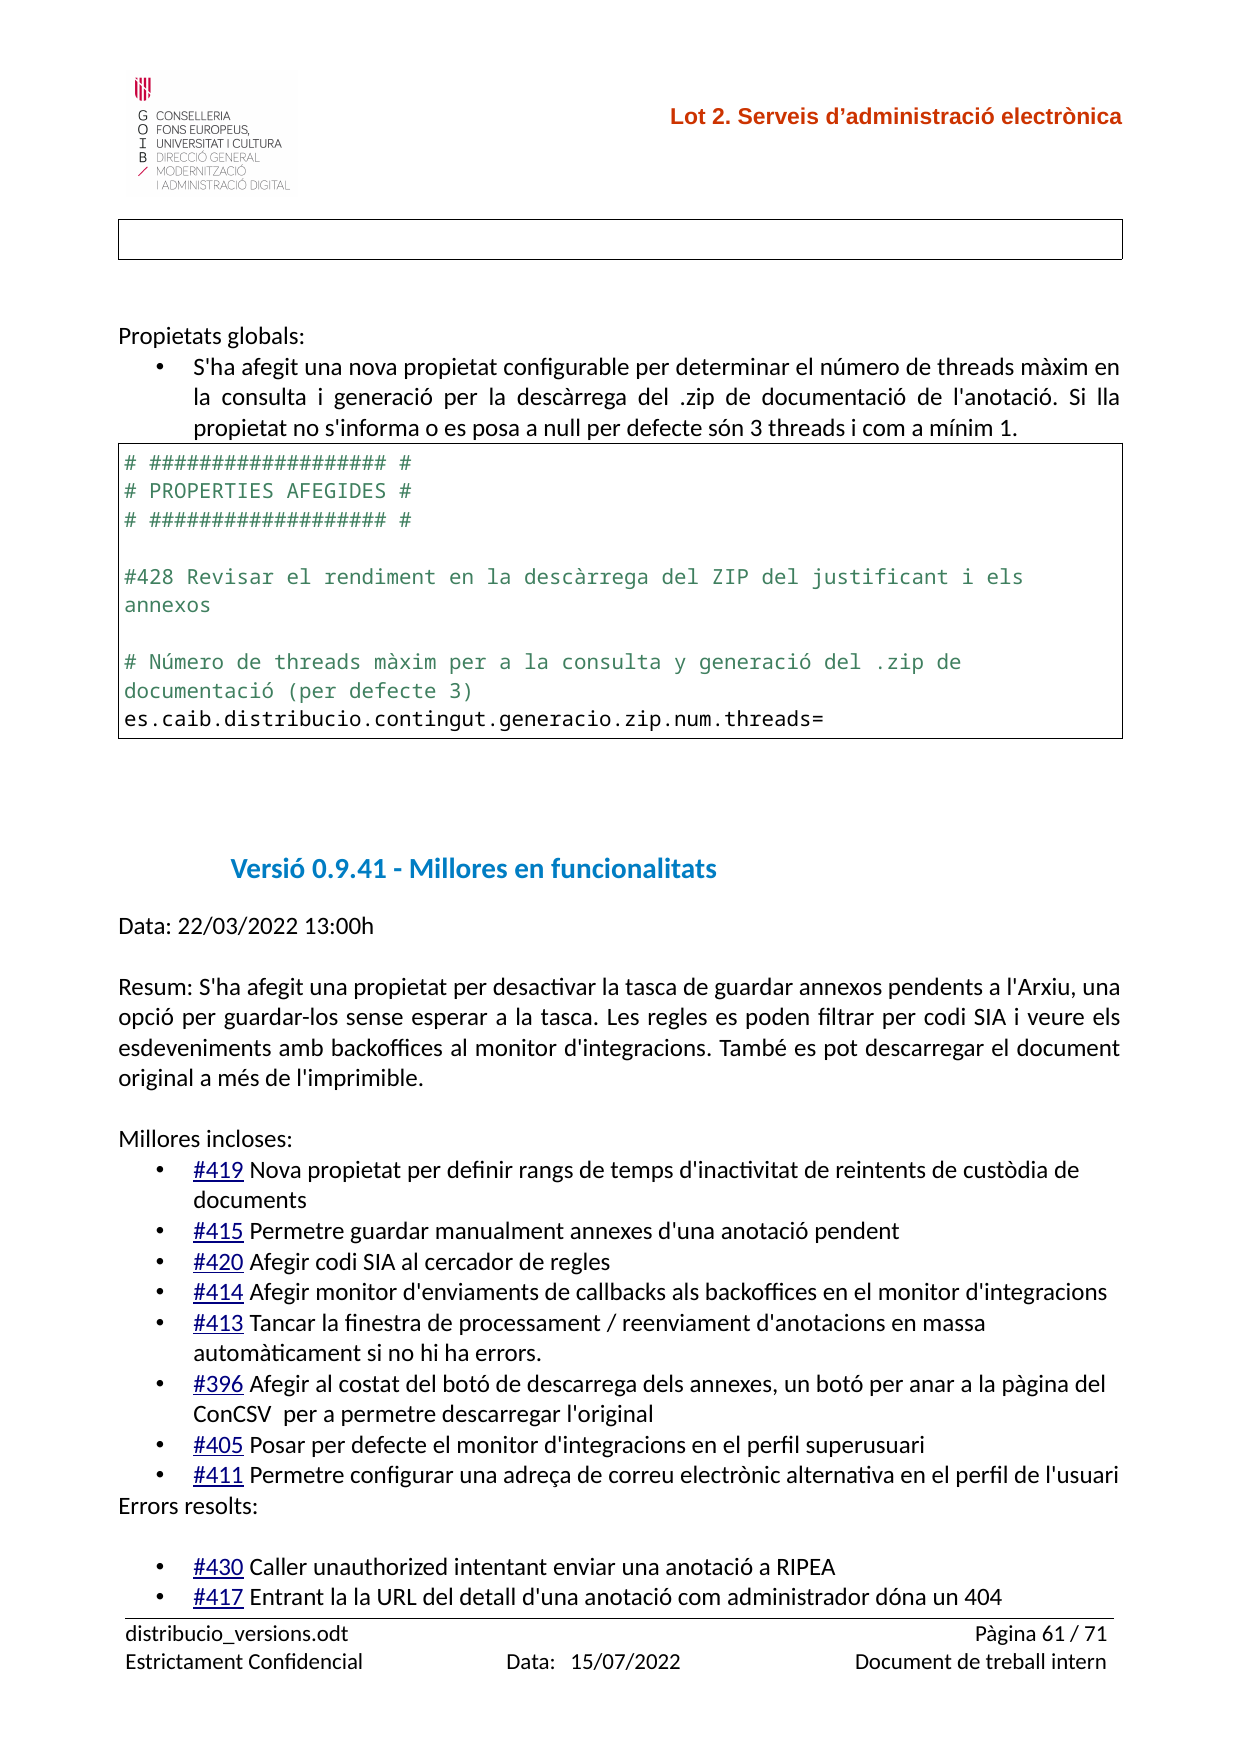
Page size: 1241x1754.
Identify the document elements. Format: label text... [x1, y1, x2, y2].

list #414 Afegir monitor d'enviaments de callbacks als backoffices en el monitor d'integracions [156, 1276, 1122, 1307]
table_header [119, 220, 1122, 259]
list #396 Afegir al costat del botó de descarrega dels annexes, un botó per anar a la pàgina del ConCSV per a permetre descarregar l'original [156, 1368, 1122, 1429]
text Errors resolts: [118, 1490, 1122, 1520]
text Millores incloses: [118, 1123, 1122, 1154]
table_header # ################### # # PROPERTIES AFEGIDES # # ################### # #428 Revisar el rendiment en la descàrrega del ZIP del justificant i els annexos # Número de threads màxim per a la consulta y generació del .zip de documentació (per defecte 3) es.caib.distribucio.contingut.generacio.zip.num.threads= [119, 444, 1122, 738]
picture [126, 70, 299, 197]
list #417 Entrant la la URL del detall d'una anotació com administrador dóna un 404 [156, 1581, 1122, 1612]
list #411 Permetre configurar una adreça de correu electrònic alternativa en el perfil de l'usuari [156, 1459, 1122, 1490]
list S'ha afegit una nova propietat configurable per determinar el número de threads màxim en la consulta i generació per la descàrrega del .zip de documentació de l'anotació. Si lla propietat no s'informa o es posa a null per defecte són 3 threads i com a mínim 1. [156, 351, 1122, 442]
subtitle Versió 0.9.41 - Millores en funcionalitats [153, 851, 1122, 886]
list #419 Nova propietat per definir rangs de temps d'inactivitat de reintents de custòdia de documents [156, 1154, 1122, 1215]
list #420 Afegir codi SIA al cercador de regles [156, 1246, 1122, 1276]
list #405 Posar per defecte el monitor d'integracions en el perfil superusuari [156, 1429, 1122, 1459]
text Resum: S'ha afegit una propietat per desactivar la tasca de guardar annexos pendents a l'Arxiu, una opció per guardar-los sense esperar a la tasca. Les regles es poden filtrar per codi SIA i veure els esdeveniments amb backoffices al monitor d'integracions. També es pot descarregar el document original a més de l'imprimible. [118, 971, 1122, 1093]
list #415 Permetre guardar manualment annexes d'una anotació pendent [156, 1215, 1122, 1246]
text Propietats globals: [118, 320, 1122, 351]
list #430 Caller unauthorized intentant enviar una anotació a RIPEA [156, 1551, 1122, 1581]
text Data: 22/03/2022 13:00h [118, 910, 1122, 940]
list #413 Tancar la finestra de processament / reenviament d'anotacions en massa automàticament si no hi ha errors. [156, 1307, 1122, 1368]
